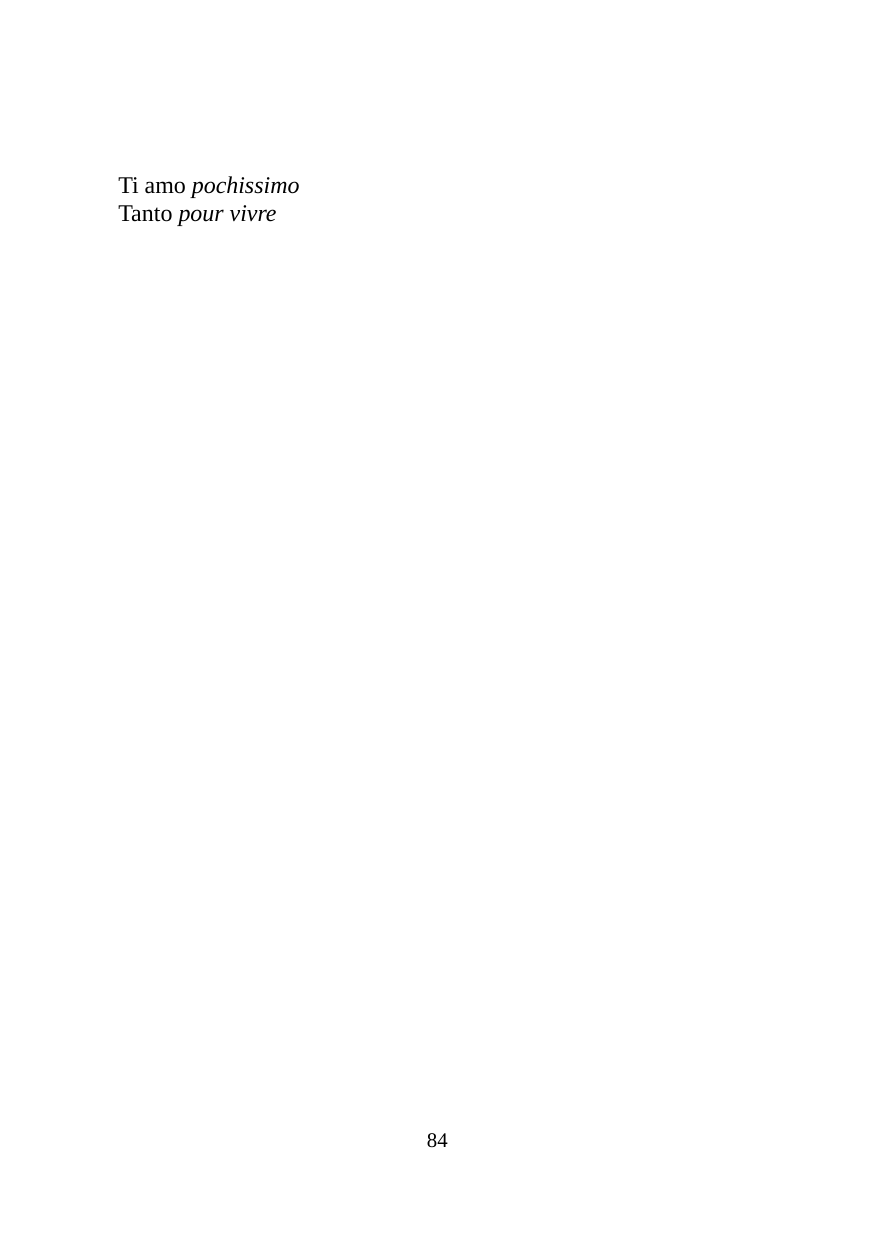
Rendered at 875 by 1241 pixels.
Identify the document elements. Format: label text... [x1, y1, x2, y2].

text Ti amo pochissimo [88, 171, 786, 199]
text Tanto pour vivre [88, 199, 786, 227]
